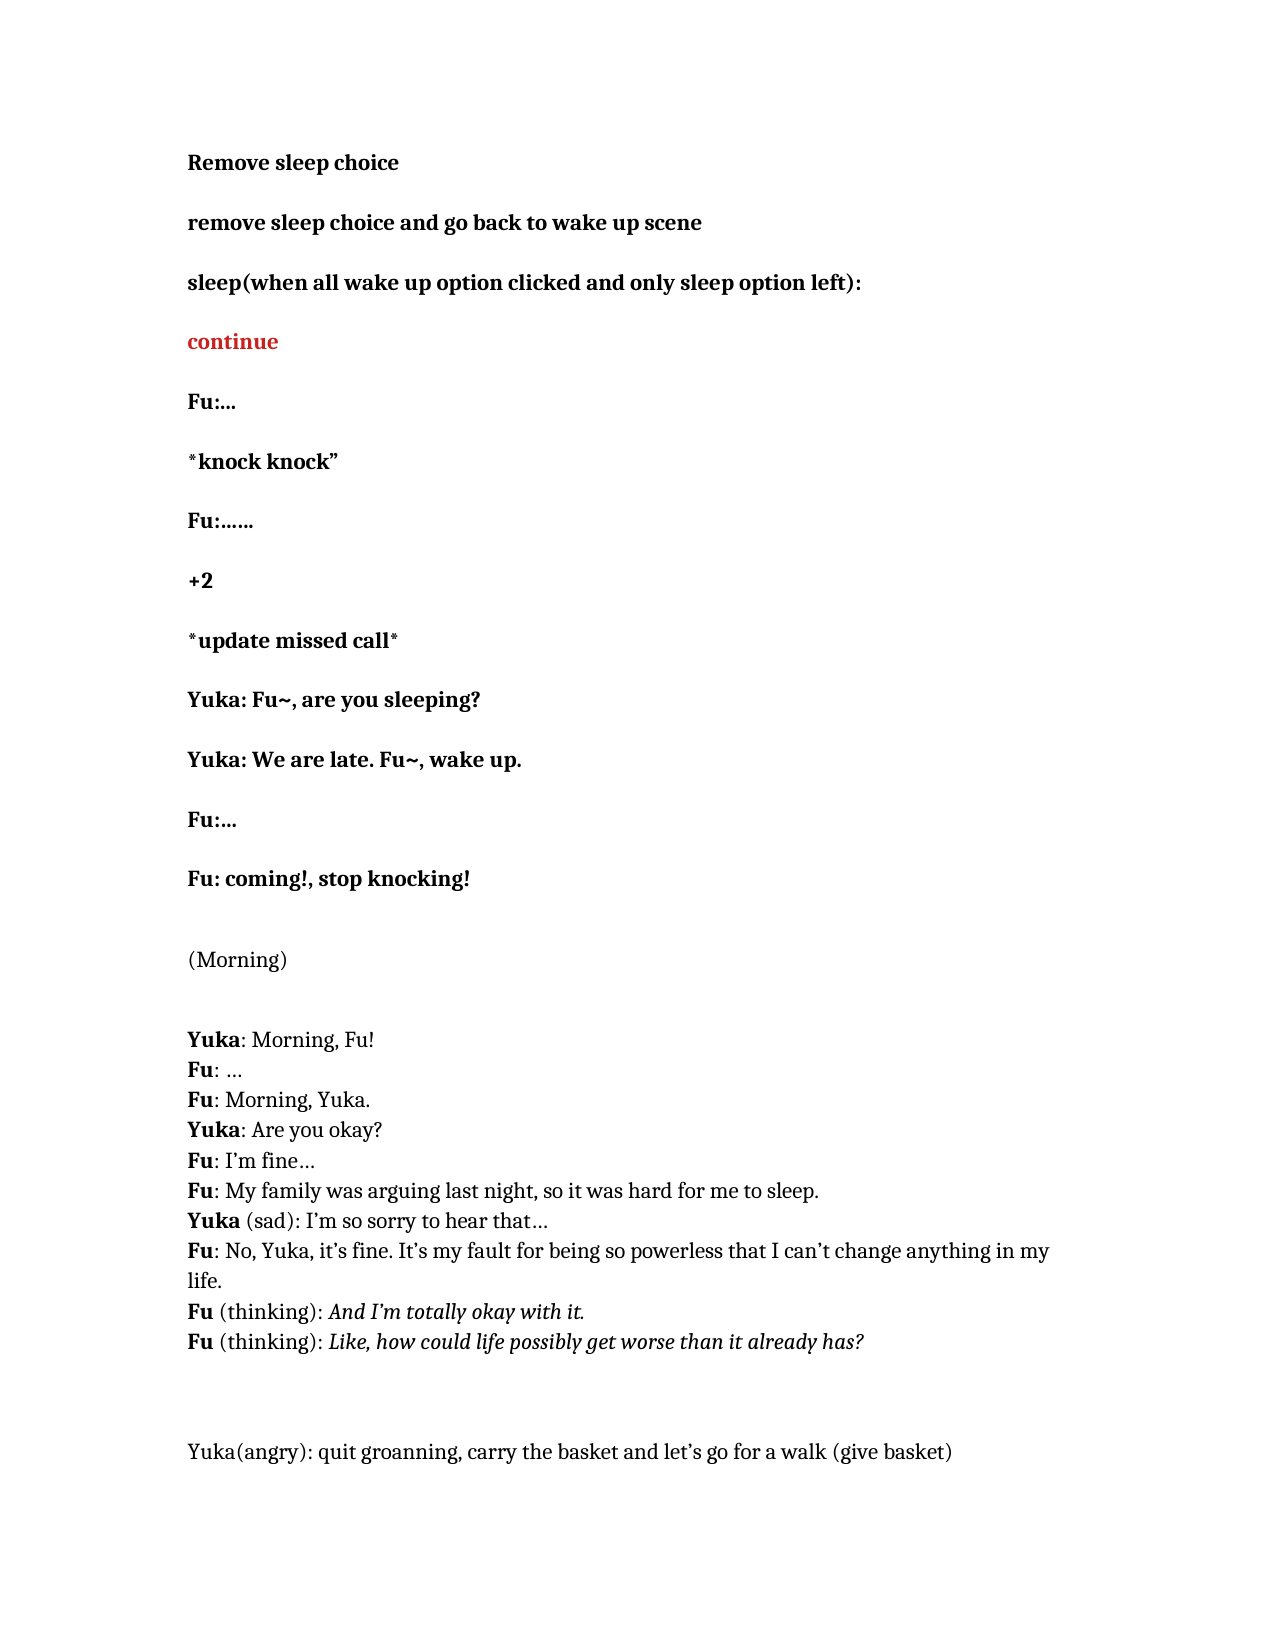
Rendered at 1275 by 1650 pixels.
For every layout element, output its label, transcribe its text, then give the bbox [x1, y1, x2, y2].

text Yuka: Fu~, are you sleeping? [187, 687, 1087, 713]
text remove sleep choice and go back to wake up scene [187, 210, 1087, 236]
text Fu:… [187, 807, 1087, 833]
text +2 [187, 568, 1087, 594]
text Fu:…... [187, 508, 1087, 534]
text (Morning) [187, 946, 1087, 973]
text Fu:... [187, 389, 1087, 415]
text *knock knock” [187, 448, 1087, 475]
text Yuka: Morning, Fu! Fu: … Fu: Morning, Yuka. Yuka: Are you okay? Fu: I’m fine… Fu: My family was arguing last night, so it was hard for me to sleep. Yuka (sad): I’m so sorry to hear that… Fu: No, Yuka, it’s fine. It’s my fault for being so powerless that I can’t change anything in my life. Fu (thinking): And I’m totally okay with it. Fu (thinking): Like, how could life possibly get worse than it already has? [187, 1027, 1087, 1385]
text sleep(when all wake up option clicked and only sleep option left): [187, 269, 1087, 296]
text *update missed call* [187, 627, 1087, 654]
text Yuka(angry): quit groanning, carry the basket and let’s go for a walk (give basket) [187, 1439, 1087, 1466]
text continue [187, 329, 1087, 355]
text Yuka: We are late. Fu~, wake up. [187, 747, 1087, 773]
text Remove sleep choice [187, 150, 1087, 176]
text Fu: coming!, stop knocking! [187, 866, 1087, 893]
